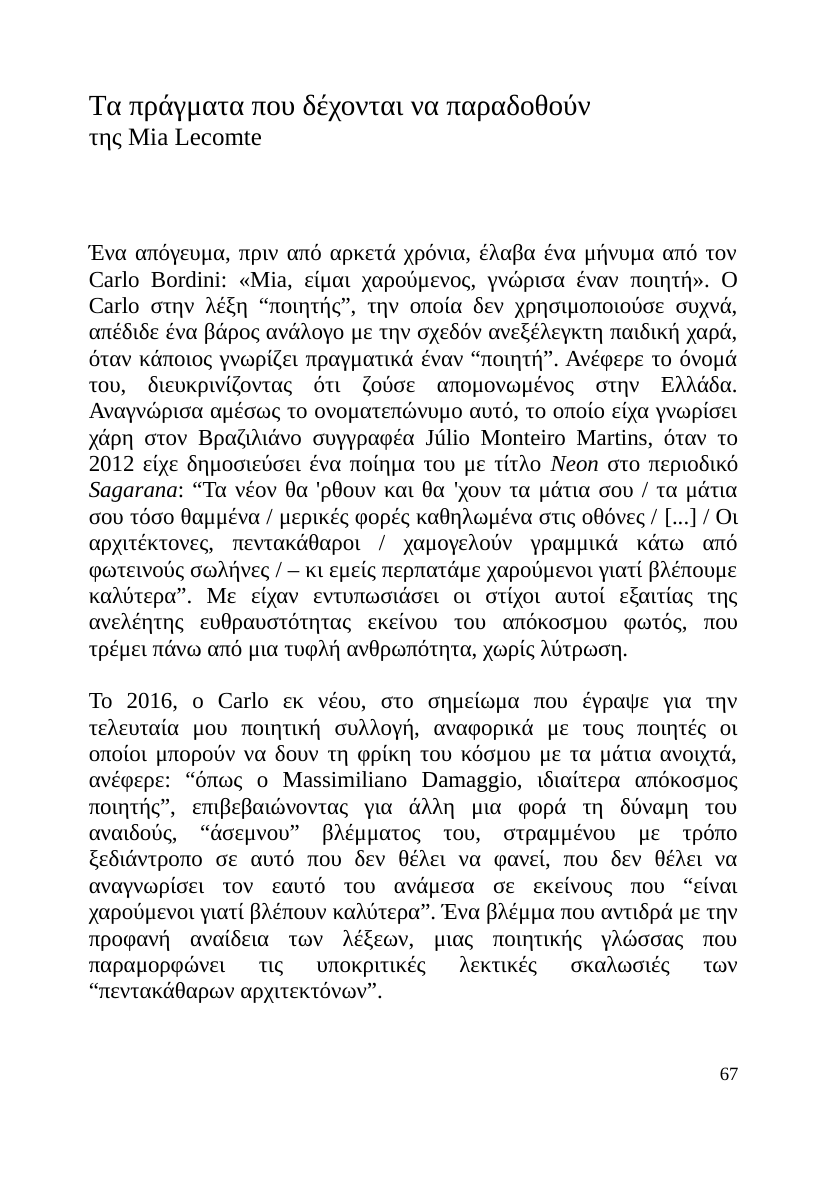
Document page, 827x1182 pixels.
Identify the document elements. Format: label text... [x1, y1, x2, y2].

text Το 2016, ο Carlo εκ νέου, στο σημείωμα που έγραψε για την τελευταία μου ποιητική συλλογή, αναφορικά με τους ποιητές οι οποίοι μπορούν να δουν τη φρίκη του κόσμου με τα μάτια ανοιχτά, ανέφερε: “όπως ο Massimiliano Damaggio, ιδιαίτερα απόκοσμος ποιητής”, επιβεβαιώνοντας για άλλη μια φορά τη δύναμη του αναιδούς, “άσεμνου” βλέμματος του, στραμμένου με τρόπο ξεδιάντροπο σε αυτό που δεν θέλει να φανεί, που δεν θέλει να αναγνωρίσει τον εαυτό του ανάμεσα σε εκείνους που “είναι χαρούμενοι γιατί βλέπουν καλύτερα”. Ένα βλέμμα που αντιδρά με την προφανή αναίδεια των λέξεων, μιας ποιητικής γλώσσας που παραμορφώνει τις υποκριτικές λεκτικές σκαλωσιές των “πεντακάθαρων αρχιτεκτόνων”. [88, 687, 738, 1004]
text Tα πράγματα που δέχονται να παραδοθούν της Mia Lecomte [88, 88, 738, 151]
text Ένα απόγευμα, πριν από αρκετά χρόνια, έλαβα ένα μήνυμα από τον Carlo Bordini: «Mia, είμαι χαρούμενος, γνώρισα έναν ποιητή». Ο Carlo στην λέξη “ποιητής”, την οποία δεν χρησιμοποιούσε συχνά, απέδιδε ένα βάρος ανάλογο με την σχεδόν ανεξέλεγκτη παιδική χαρά, όταν κάποιος γνωρίζει πραγματικά έναν “ποιητή”. Ανέφερε το όνομά του, διευκρινίζοντας ότι ζούσε απομονωμένος στην Ελλάδα. Αναγνώρισα αμέσως το ονοματεπώνυμο αυτό, το οποίο είχα γνωρίσει χάρη στον Βραζιλιάνο συγγραφέα Júlio Monteiro Martins, όταν το 2012 είχε δημοσιεύσει ένα ποίημα του με τίτλο Neon στο περιοδικό Sagarana: “Τα νέον θα 'ρθουν και θα 'χουν τα μάτια σου / τα μάτια σου τόσο θαμμένα / μερικές φορές καθηλωμένα στις οθόνες / [...] / Οι αρχιτέκτονες, πεντακάθαροι / χαμογελούν γραμμικά κάτω από φωτεινούς σωλήνες / – κι εμείς περπατάμε χαρούμενοι γιατί βλέπουμε καλύτερα”. Με είχαν εντυπωσιάσει οι στίχοι αυτοί εξαιτίας της ανελέητης ευθραυστότητας εκείνου του απόκοσμου φωτός, που τρέμει πάνω από μια τυφλή ανθρωπότητα, χωρίς λύτρωση. [88, 239, 738, 661]
